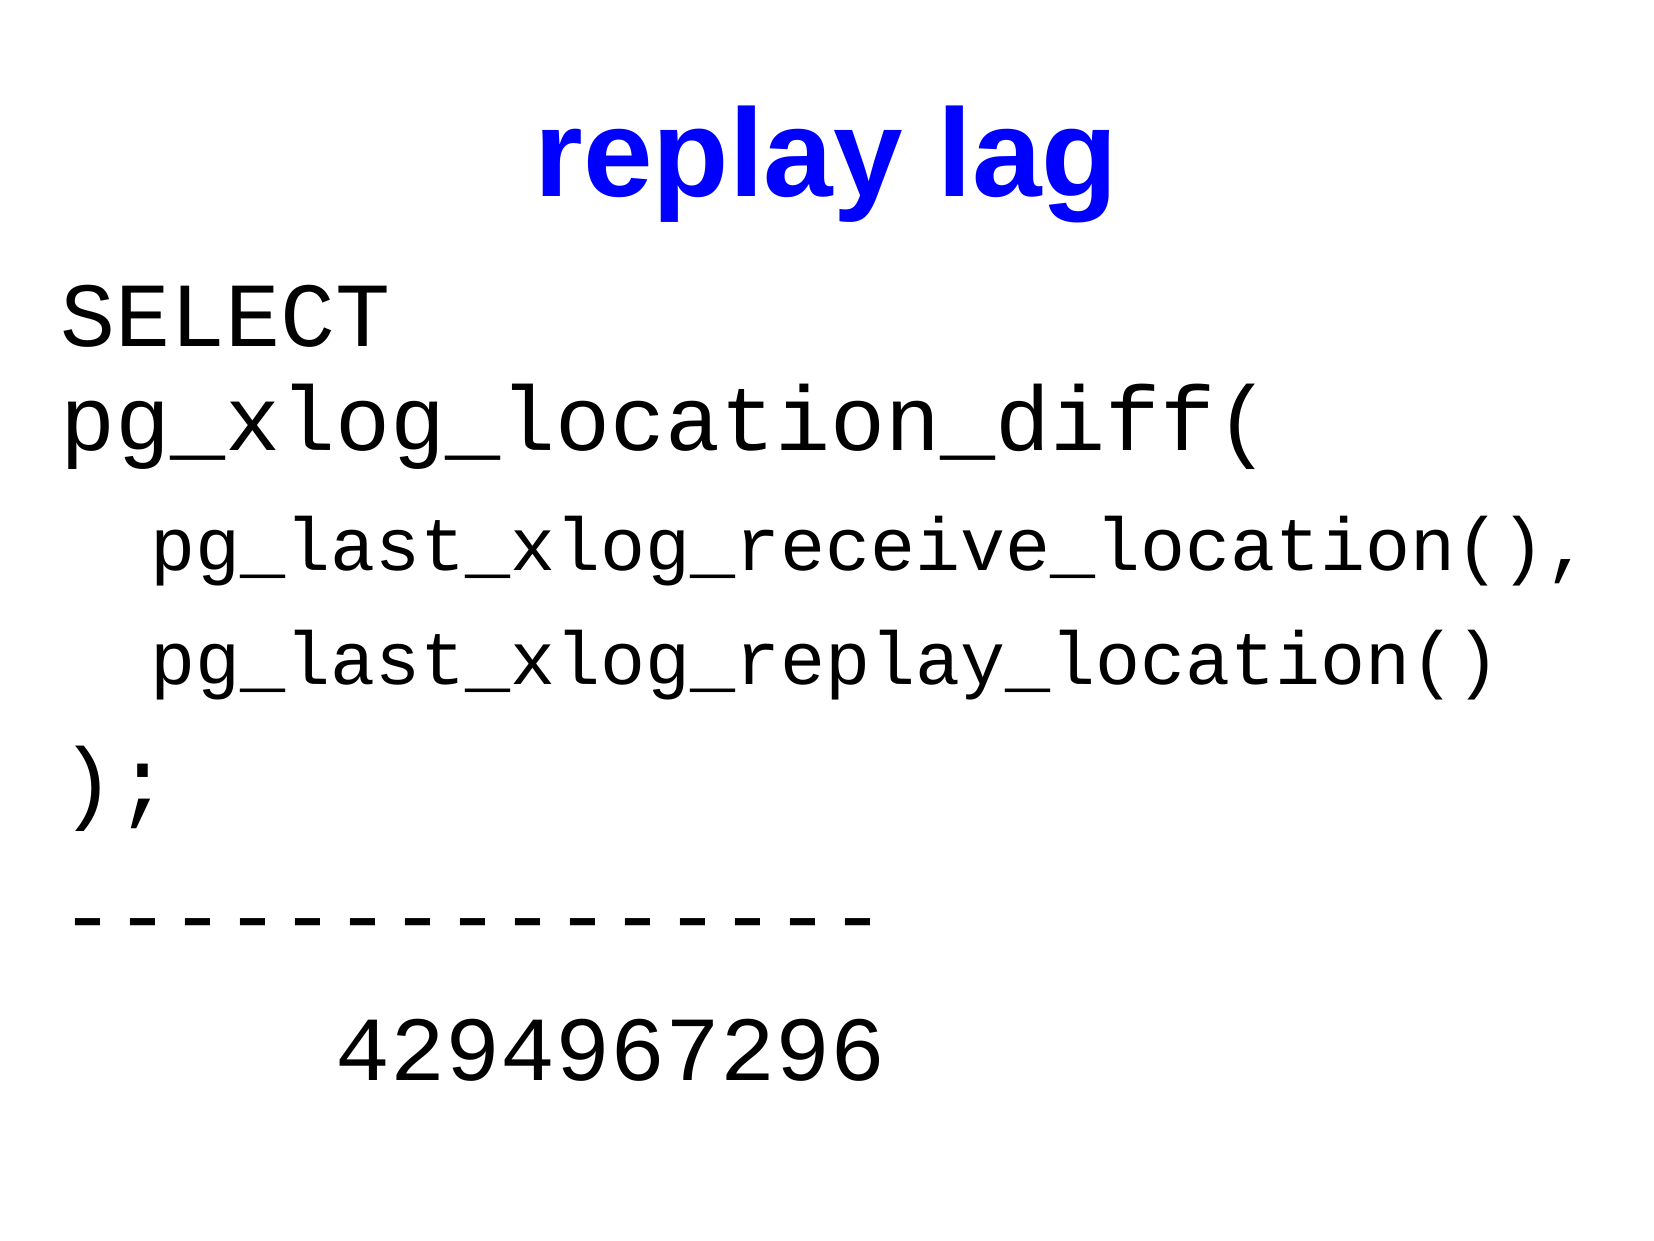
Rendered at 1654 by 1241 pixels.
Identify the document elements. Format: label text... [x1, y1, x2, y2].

title replay lag [82, 49, 1571, 257]
text_box SELECT pg_xlog_location_diff( pg_last_xlog_receive_location(), pg_last_xlog_replay_location() ); --------------- 4294967296 [60, 270, 1606, 1171]
